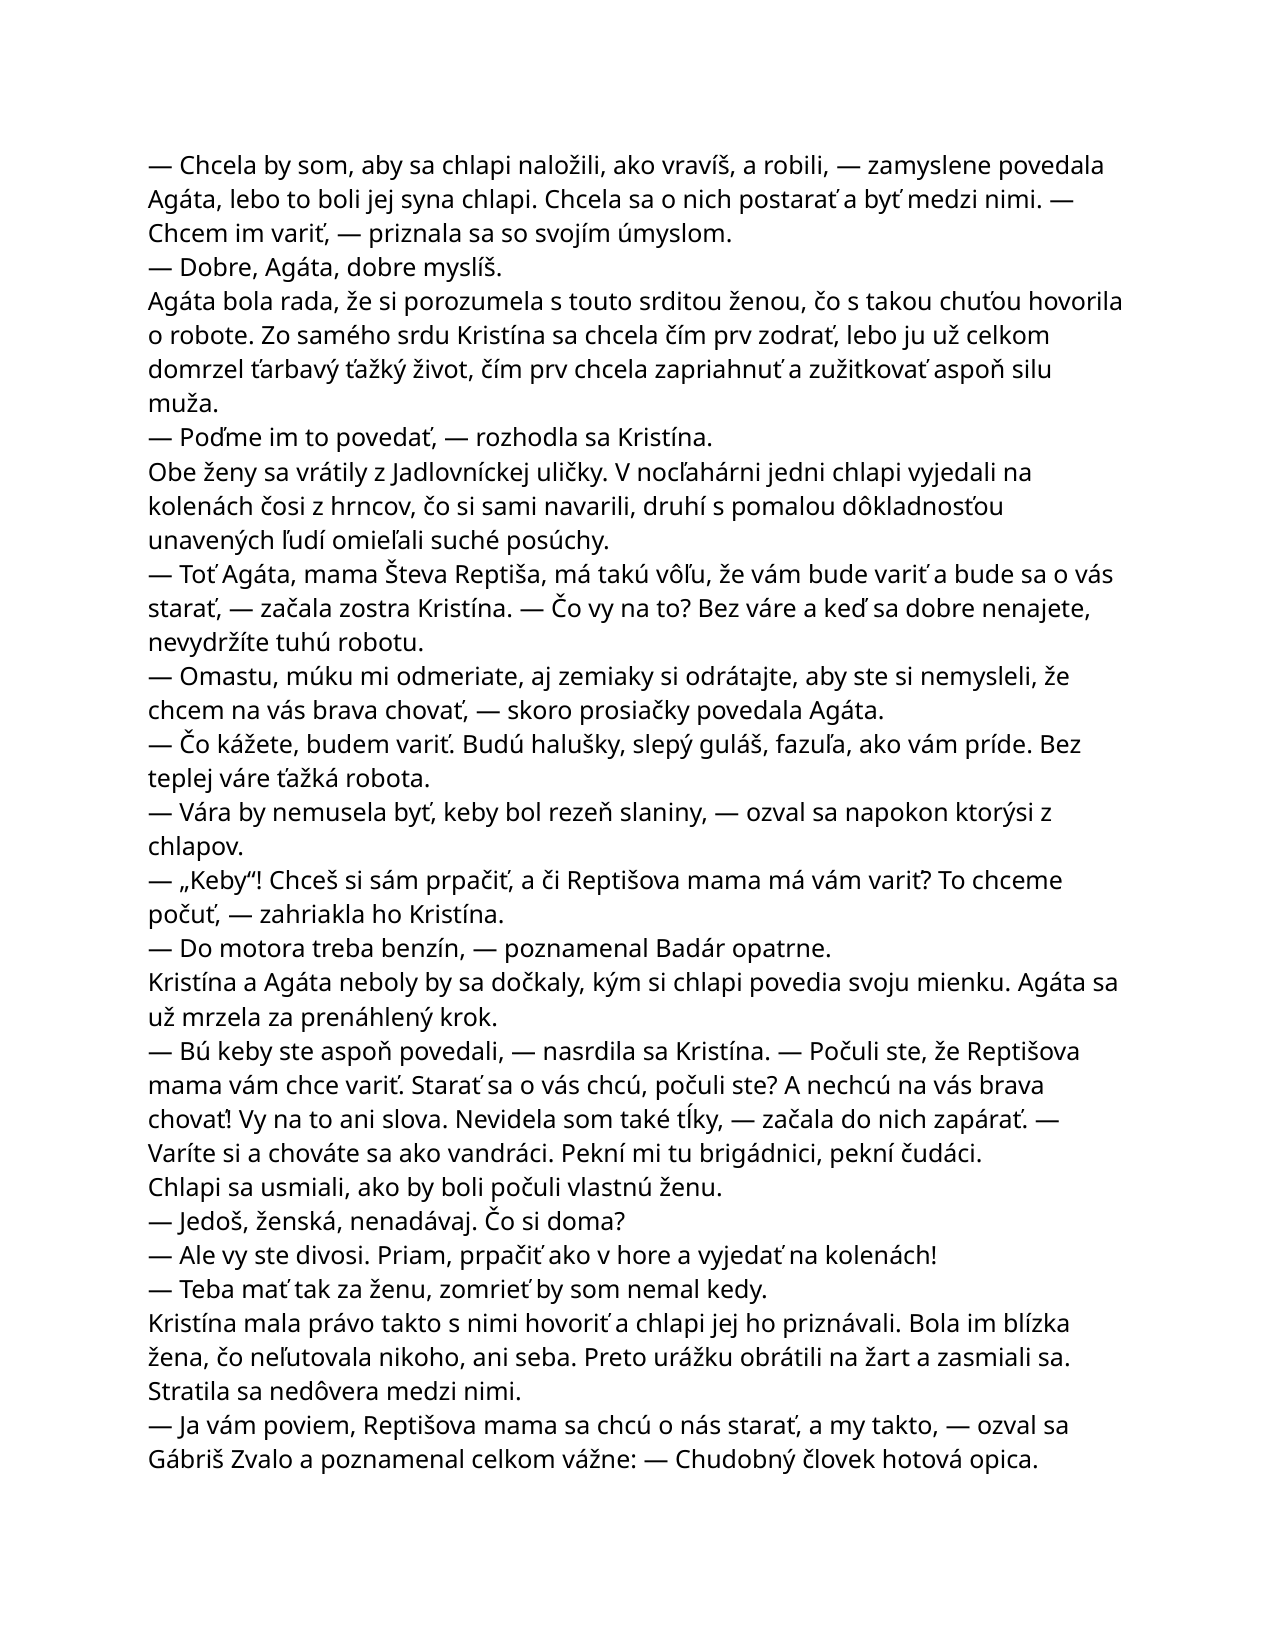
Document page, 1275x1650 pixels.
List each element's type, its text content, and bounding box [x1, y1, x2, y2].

text — Do motora treba benzín, — poznamenal Badár opatrne. [148, 931, 1127, 965]
text — Chcela by som, aby sa chlapi naložili, ako vravíš, a robili, — zamyslene povedala Agáta, lebo to boli jej syna chlapi. Chcela sa o nich postarať a byť medzi nimi. — Chcem im variť, — priznala sa so svojím úmyslom. [148, 148, 1127, 250]
text — Jedoš, ženská, nenadávaj. Čo si doma? [148, 1203, 1127, 1238]
text Kristína mala právo takto s nimi hovoriť a chlapi jej ho priznávali. Bola im blízka žena, čo neľutovala nikoho, ani seba. Preto urážku obrátili na žart a zasmiali sa. Stratila sa nedôvera medzi nimi. [148, 1306, 1127, 1408]
text — Vára by nemusela byť, keby bol rezeň slaniny, — ozval sa napokon ktorýsi z chlapov. [148, 795, 1127, 863]
text Agáta bola rada, že si porozumela s touto srditou ženou, čo s takou chuťou hovorila o robote. Zo samého srdu Kristína sa chcela čím prv zodrať, lebo ju už celkom domrzel ťarbavý ťažký život, čím prv chcela zapriahnuť a zužitkovať aspoň silu muža. [148, 284, 1127, 420]
text — Omastu, múku mi odmeriate, aj zemiaky si odrátajte, aby ste si nemysleli, že chcem na vás brava chovať, — skoro prosiačky povedala Agáta. [148, 658, 1127, 727]
text Obe ženy sa vrátily z Jadlovníckej uličky. V nocľahárni jedni chlapi vyjedali na kolenách čosi z hrncov, čo si sami navarili, druhí s pomalou dôkladnosťou unavených ľudí omieľali suché posúchy. [148, 454, 1127, 556]
text — Čo kážete, budem variť. Budú halušky, slepý guláš, fazuľa, ako vám príde. Bez teplej váre ťažká robota. [148, 727, 1127, 795]
text — Poďme im to povedať, — rozhodla sa Kristína. [148, 420, 1127, 454]
text — Teba mať tak za ženu, zomrieť by som nemal kedy. [148, 1272, 1127, 1306]
text — Bú keby ste aspoň povedali, — nasrdila sa Kristína. — Počuli ste, že Reptišova mama vám chce variť. Starať sa o vás chcú, počuli ste? A nechcú na vás brava chovať! Vy na to ani slova. Nevidela som také tĺky, — začala do nich zapárať. —Varíte si a chováte sa ako vandráci. Pekní mi tu brigádnici, pekní čudáci. [148, 1033, 1127, 1169]
text — Toť Agáta, mama Števa Reptiša, má takú vôľu, že vám bude variť a bude sa o vás starať, — začala zostra Kristína. — Čo vy na to? Bez váre a keď sa dobre nenajete, nevydržíte tuhú robotu. [148, 556, 1127, 658]
text Chlapi sa usmiali, ako by boli počuli vlastnú ženu. [148, 1169, 1127, 1203]
text — Ja vám poviem, Reptišova mama sa chcú o nás starať, a my takto, — ozval sa Gábriš Zvalo a poznamenal celkom vážne: — Chudobný človek hotová opica. [148, 1408, 1127, 1476]
text — „Keby“! Chceš si sám prpačiť, a či Reptišova mama má vám variť? To chceme počuť, — zahriakla ho Kristína. [148, 863, 1127, 931]
text Kristína a Agáta neboly by sa dočkaly, kým si chlapi povedia svoju mienku. Agáta sa už mrzela za prenáhlený krok. [148, 965, 1127, 1033]
text — Dobre, Agáta, dobre myslíš. [148, 250, 1127, 284]
text — Ale vy ste divosi. Priam, prpačiť ako v hore a vyjedať na kolenách! [148, 1238, 1127, 1272]
